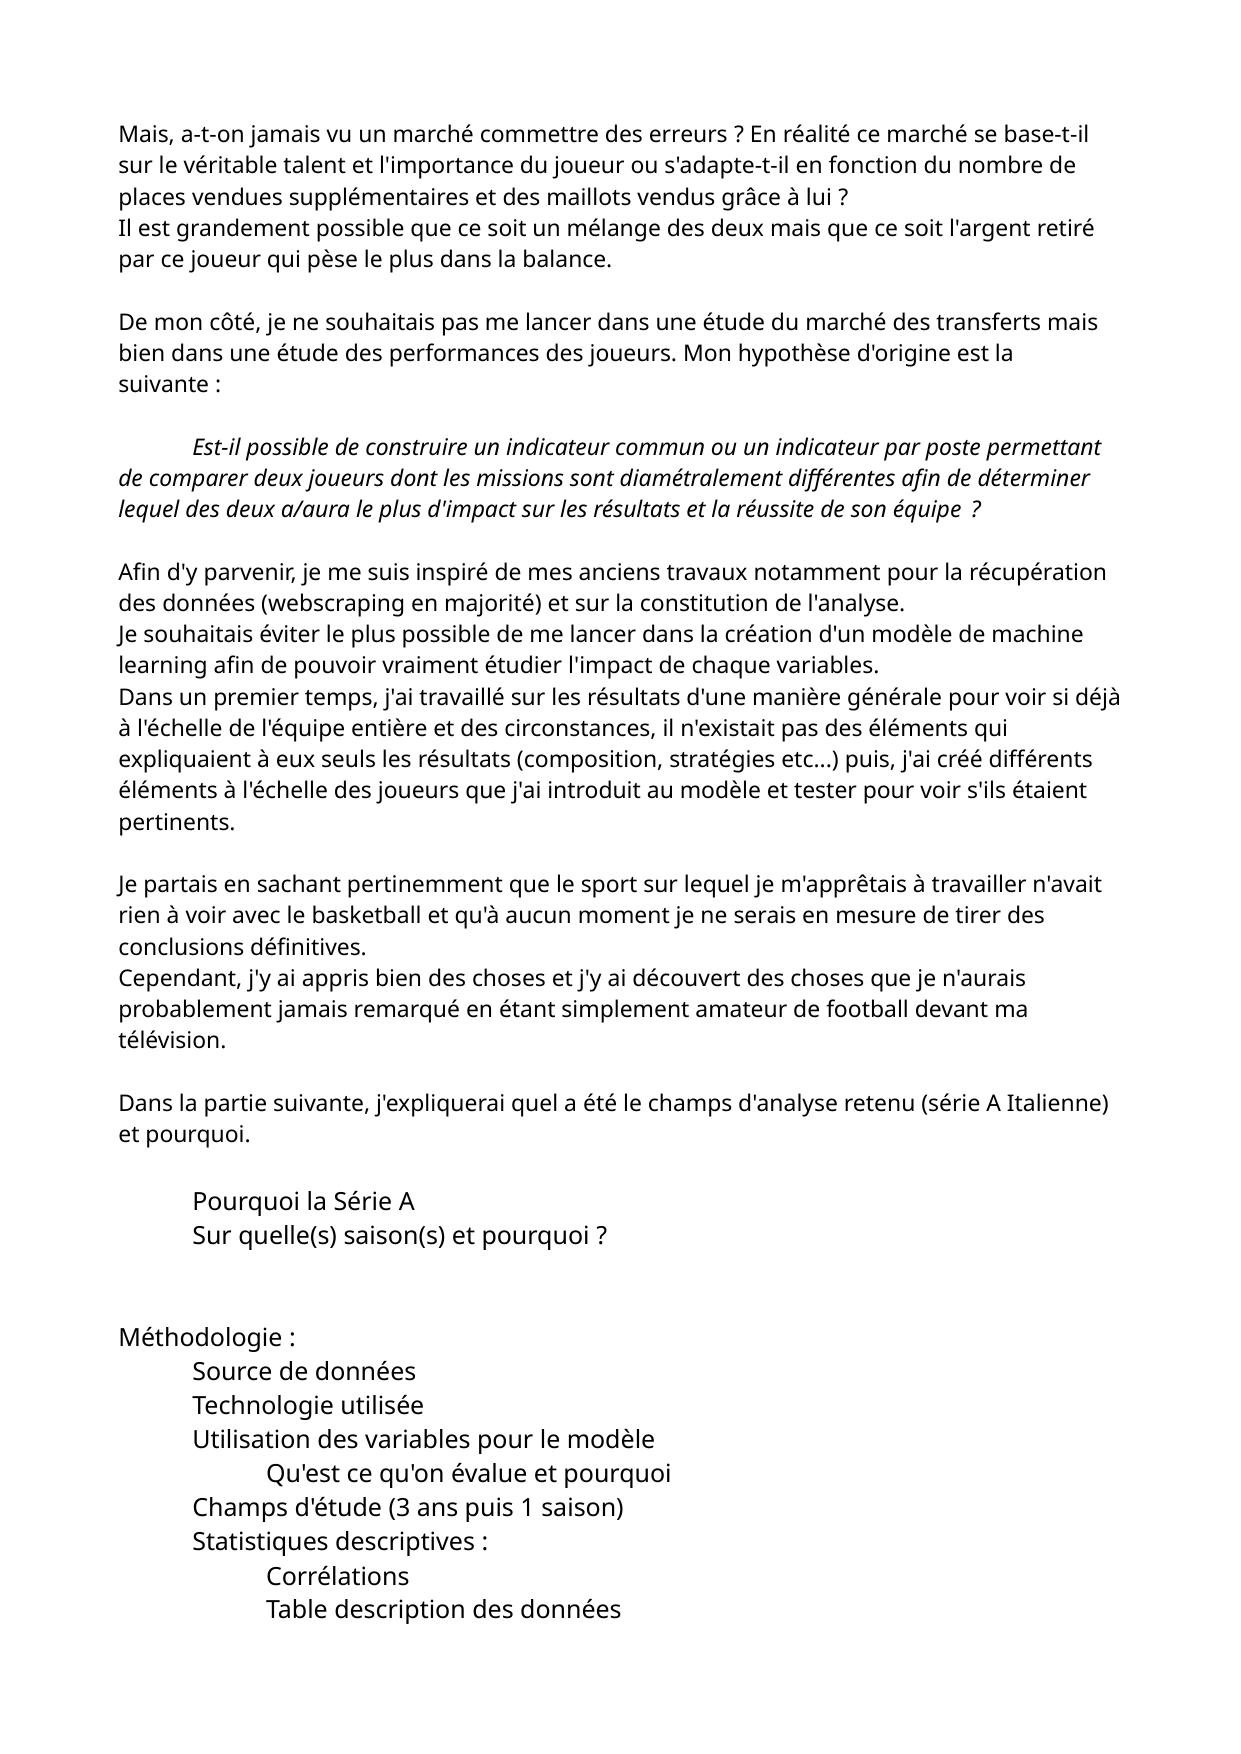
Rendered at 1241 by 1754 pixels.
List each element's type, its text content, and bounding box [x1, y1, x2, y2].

text Cependant, j'y ai appris bien des choses et j'y ai découvert des choses que je n'aurais probablement jamais remarqué en étant simplement amateur de football devant ma télévision. [118, 962, 1122, 1056]
text Source de données [118, 1354, 1122, 1388]
text Je souhaitais éviter le plus possible de me lancer dans la création d'un modèle de machine learning afin de pouvoir vraiment étudier l'impact de chaque variables. [118, 618, 1122, 681]
text Utilisation des variables pour le modèle [118, 1422, 1122, 1456]
text Technologie utilisée [118, 1388, 1122, 1422]
text Dans la partie suivante, j'expliquerai quel a été le champs d'analyse retenu (série A Italienne) et pourquoi. [118, 1087, 1122, 1149]
text De mon côté, je ne souhaitais pas me lancer dans une étude du marché des transferts mais bien dans une étude des performances des joueurs. Mon hypothèse d'origine est la suivante : [118, 306, 1122, 399]
text Pourquoi la Série A [118, 1183, 1122, 1217]
text Sur quelle(s) saison(s) et pourquoi ? [118, 1217, 1122, 1252]
text Qu'est ce qu'on évalue et pourquoi [118, 1456, 1122, 1490]
text Champs d'étude (3 ans puis 1 saison) [118, 1490, 1122, 1524]
text Corrélations [118, 1558, 1122, 1592]
text Mais, a-t-on jamais vu un marché commettre des erreurs ? En réalité ce marché se base-t-il sur le véritable talent et l'importance du joueur ou s'adapte-t-il en fonction du nombre de places vendues supplémentaires et des maillots vendus grâce à lui ? [118, 118, 1122, 212]
text Table description des données [118, 1592, 1122, 1626]
text Est-il possible de construire un indicateur commun ou un indicateur par poste permettant de comparer deux joueurs dont les missions sont diamétralement différentes afin de déterminer lequel des deux a/aura le plus d'impact sur les résultats et la réussite de son équipe ? [118, 431, 1122, 524]
text Il est grandement possible que ce soit un mélange des deux mais que ce soit l'argent retiré par ce joueur qui pèse le plus dans la balance. [118, 212, 1122, 274]
text Je partais en sachant pertinemment que le sport sur lequel je m'apprêtais à travailler n'avait rien à voir avec le basketball et qu'à aucun moment je ne serais en mesure de tirer des conclusions définitives. [118, 868, 1122, 962]
text Afin d'y parvenir, je me suis inspiré de mes anciens travaux notamment pour la récupération des données (webscraping en majorité) et sur la constitution de l'analyse. [118, 556, 1122, 618]
text Méthodologie : [118, 1320, 1122, 1354]
text Statistiques descriptives : [118, 1524, 1122, 1558]
text Dans un premier temps, j'ai travaillé sur les résultats d'une manière générale pour voir si déjà à l'échelle de l'équipe entière et des circonstances, il n'existait pas des éléments qui expliquaient à eux seuls les résultats (composition, stratégies etc...) puis, j'ai créé différents éléments à l'échelle des joueurs que j'ai introduit au modèle et tester pour voir s'ils étaient pertinents. [118, 681, 1122, 837]
